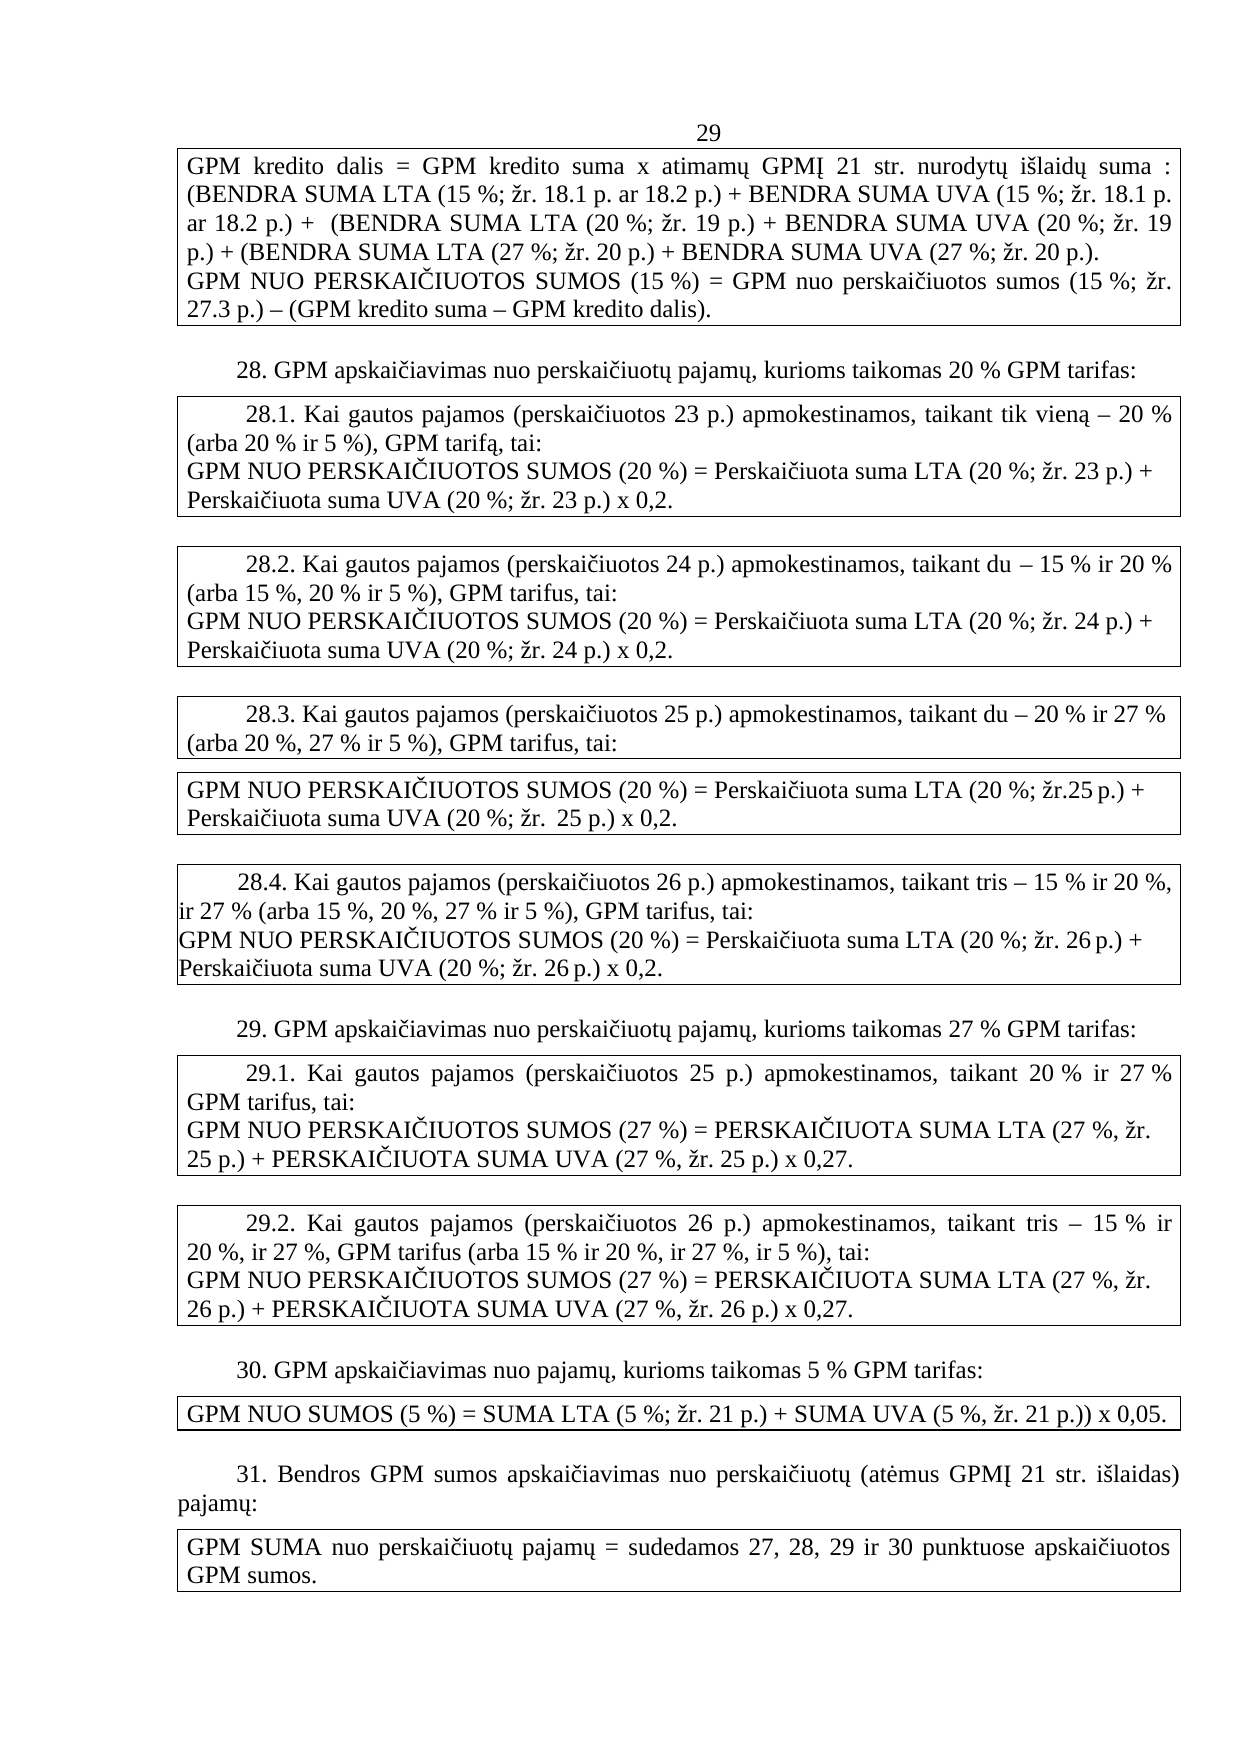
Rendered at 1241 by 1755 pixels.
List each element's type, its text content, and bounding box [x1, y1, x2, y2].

text GPM kredito dalis = GPM kredito suma x atimamų GPMĮ 21 str. nurodytų išlaidų suma : (BENDRA SUMA LTA (15 %; žr. 18.1 p. ar 18.2 p.) + BENDRA SUMA UVA (15 %; žr. 18.1 p. ar 18.2 p.) + (BENDRA SUMA LTA (20 %; žr. 19 p.) + BENDRA SUMA UVA (20 %; žr. 19 p.) + (BENDRA SUMA LTA (27 %; žr. 20 p.) + BENDRA SUMA UVA (27 %; žr. 20 p.). [178, 149, 1180, 263]
text GPM NUO PERSKAIČIUOTOS SUMOS (15 %) = GPM nuo perskaičiuotos sumos (15 %; žr. 27.3 p.) – (GPM kredito suma – GPM kredito dalis). [178, 263, 1180, 325]
text 29. GPM apskaičiavimas nuo perskaičiuotų pajamų, kurioms taikomas 27 % GPM tarifas: [177, 1014, 1181, 1043]
text 29.1. Kai gautos pajamos (perskaičiuotos 25 p.) apmokestinamos, taikant 20 % ir 27 % GPM tarifus, tai: [178, 1056, 1180, 1112]
text 28.3. Kai gautos pajamos (perskaičiuotos 25 p.) apmokestinamos, taikant du – 20 % ir 27 % (arba 20 %, 27 % ir 5 %), GPM tarifus, tai: [178, 697, 1180, 758]
text 28. GPM apskaičiavimas nuo perskaičiuotų pajamų, kurioms taikomas 20 % GPM tarifas: [177, 355, 1181, 384]
text 28.2. Kai gautos pajamos (perskaičiuotos 24 p.) apmokestinamos, taikant du – 15 % ir 20 % (arba 15 %, 20 % ir 5 %), GPM tarifus, tai: [178, 547, 1180, 603]
text GPM NUO PERSKAIČIUOTOS SUMOS (27 %) = PERSKAIČIUOTA SUMA LTA (27 %, žr. 25 p.) + PERSKAIČIUOTA SUMA UVA (27 %, žr. 25 p.) x 0,27. [178, 1112, 1180, 1175]
text GPM NUO PERSKAIČIUOTOS SUMOS (20 %) = Perskaičiuota suma LTA (20 %; žr.25 p.) + Perskaičiuota suma UVA (20 %; žr. 25 p.) x 0,2. [178, 773, 1180, 834]
text 28.1. Kai gautos pajamos (perskaičiuotos 23 p.) apmokestinamos, taikant tik vieną – 20 % (arba 20 % ir 5 %), GPM tarifą, tai: [178, 397, 1180, 453]
text GPM NUO PERSKAIČIUOTOS SUMOS (27 %) = PERSKAIČIUOTA SUMA LTA (27 %, žr. 26 p.) + PERSKAIČIUOTA SUMA UVA (27 %, žr. 26 p.) x 0,27. [178, 1262, 1180, 1325]
text GPM NUO SUMOS (5 %) = SUMA LTA (5 %; žr. 21 p.) + SUMA UVA (5 %, žr. 21 p.)) x 0,05. [178, 1397, 1180, 1429]
text 30. GPM apskaičiavimas nuo pajamų, kurioms taikomas 5 % GPM tarifas: [177, 1355, 1181, 1383]
text 31. Bendros GPM sumos apskaičiavimas nuo perskaičiuotų (atėmus GPMĮ 21 str. išlaidas) pajamų: [177, 1459, 1181, 1517]
text GPM NUO PERSKAIČIUOTOS SUMOS (20 %) = Perskaičiuota suma LTA (20 %; žr. 23 p.) + Perskaičiuota suma UVA (20 %; žr. 23 p.) x 0,2. [178, 453, 1180, 516]
text 28.4. Kai gautos pajamos (perskaičiuotos 26 p.) apmokestinamos, taikant tris – 15 % ir 20 %, ir 27 % (arba 15 %, 20 %, 27 % ir 5 %), GPM tarifus, tai: [178, 865, 1180, 922]
text GPM NUO PERSKAIČIUOTOS SUMOS (20 %) = Perskaičiuota suma LTA (20 %; žr. 26 p.) + Perskaičiuota suma UVA (20 %; žr. 26 p.) x 0,2. [178, 922, 1180, 984]
text 29.2. Kai gautos pajamos (perskaičiuotos 26 p.) apmokestinamos, taikant tris – 15 % ir 20 %, ir 27 %, GPM tarifus (arba 15 % ir 20 %, ir 27 %, ir 5 %), tai: [178, 1206, 1180, 1262]
text GPM NUO PERSKAIČIUOTOS SUMOS (20 %) = Perskaičiuota suma LTA (20 %; žr. 24 p.) + Perskaičiuota suma UVA (20 %; žr. 24 p.) x 0,2. [178, 603, 1180, 666]
text GPM SUMA nuo perskaičiuotų pajamų = sudedamos 27, 28, 29 ir 30 punktuose apskaičiuotos GPM sumos. [178, 1530, 1180, 1591]
